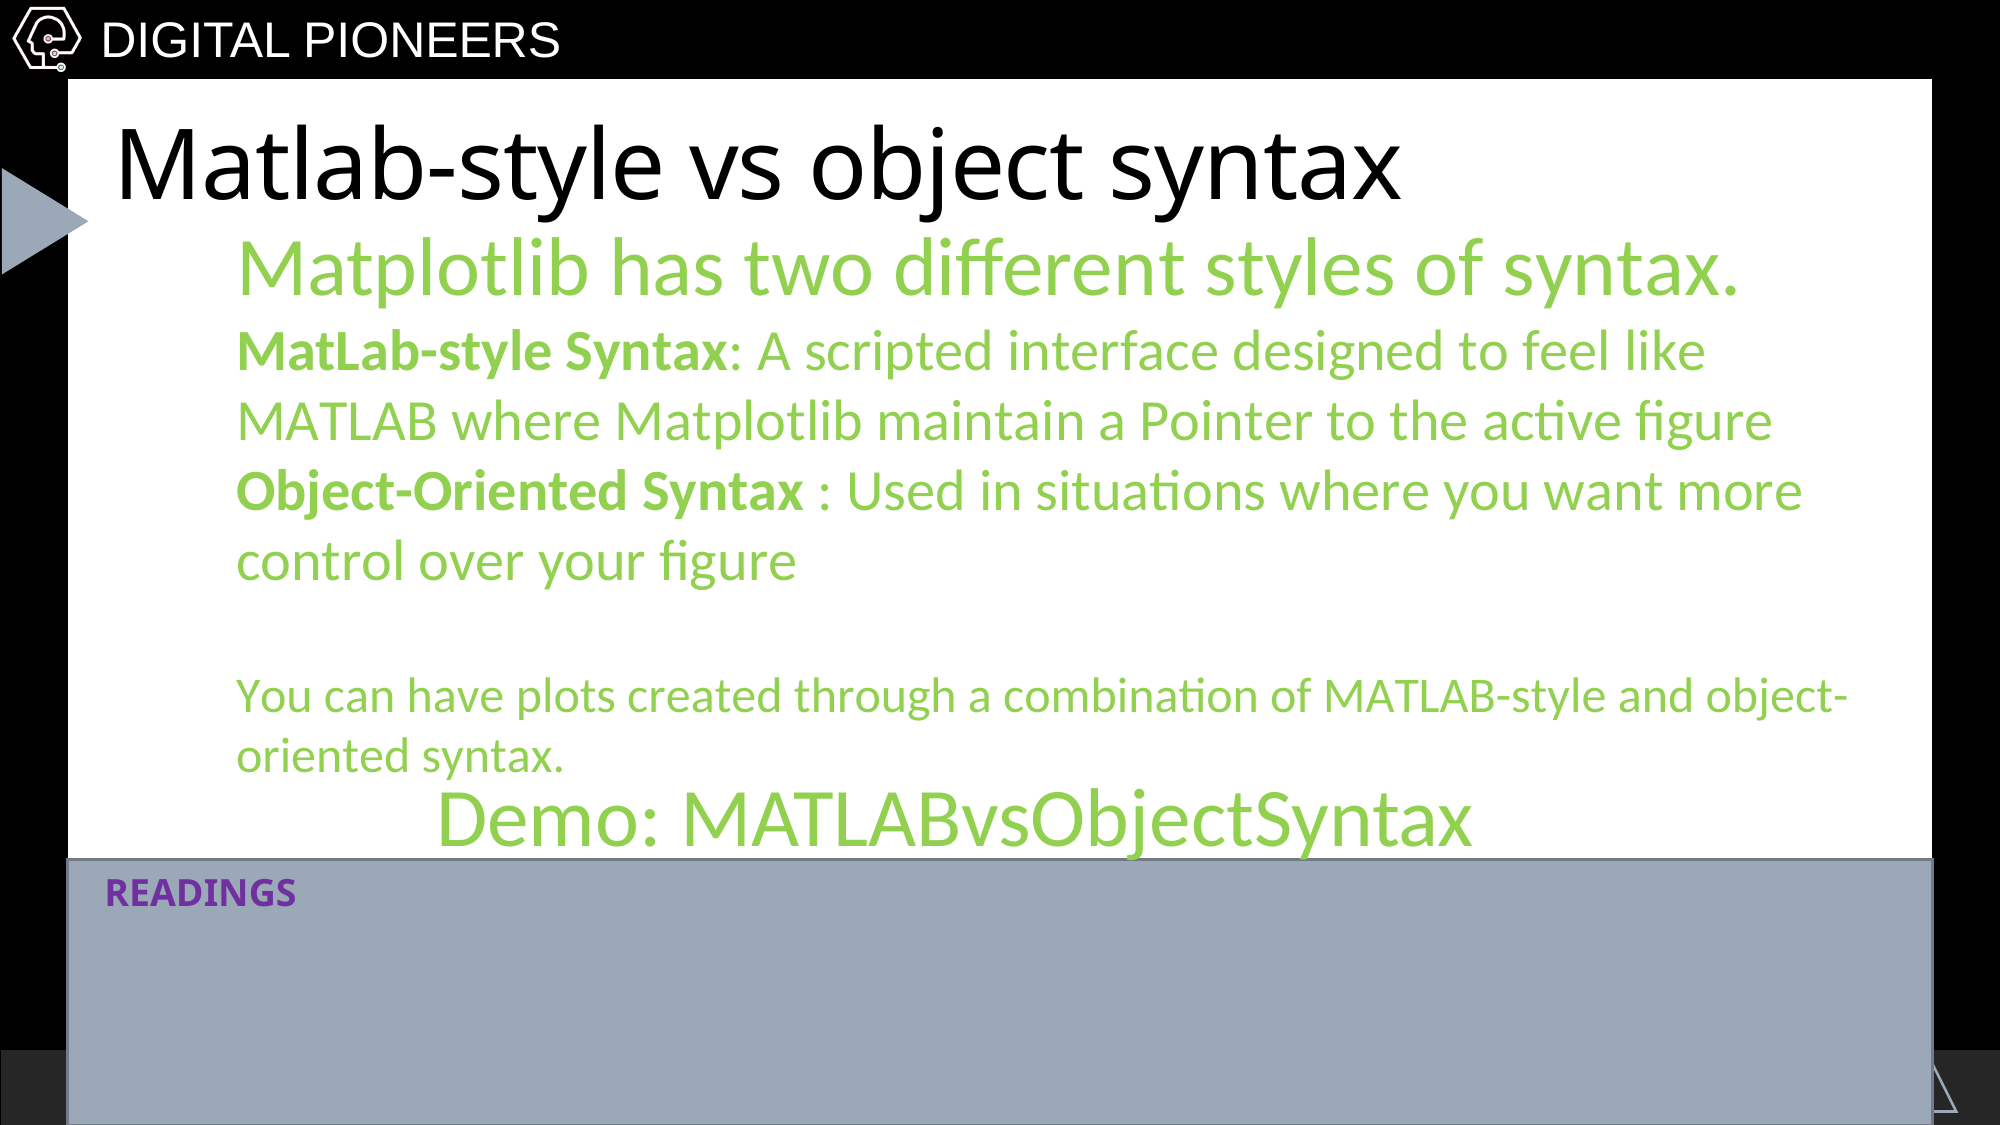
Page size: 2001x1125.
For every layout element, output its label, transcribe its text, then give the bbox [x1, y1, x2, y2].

title Matlab-style vs object syntax [98, 93, 1813, 243]
text_box READINGS [89, 861, 326, 922]
text_box Demo: MATLABvsObjectSyntax [154, 755, 1757, 872]
text_box [68, 860, 1933, 1125]
text_box DIGITAL PIONEERS [85, 0, 596, 76]
text_box Matplotlib has two different styles of syntax. MatLab-style Syntax: A scripted interface designed to feel like MATLAB where Matplotlib maintain a Pointer to the active figure Object-Oriented Syntax : Used in situations where you want more control over your figure You can have plots created through a combination of MATLAB-style and object-oriented syntax. [185, 204, 1900, 867]
picture [7, 5, 85, 73]
